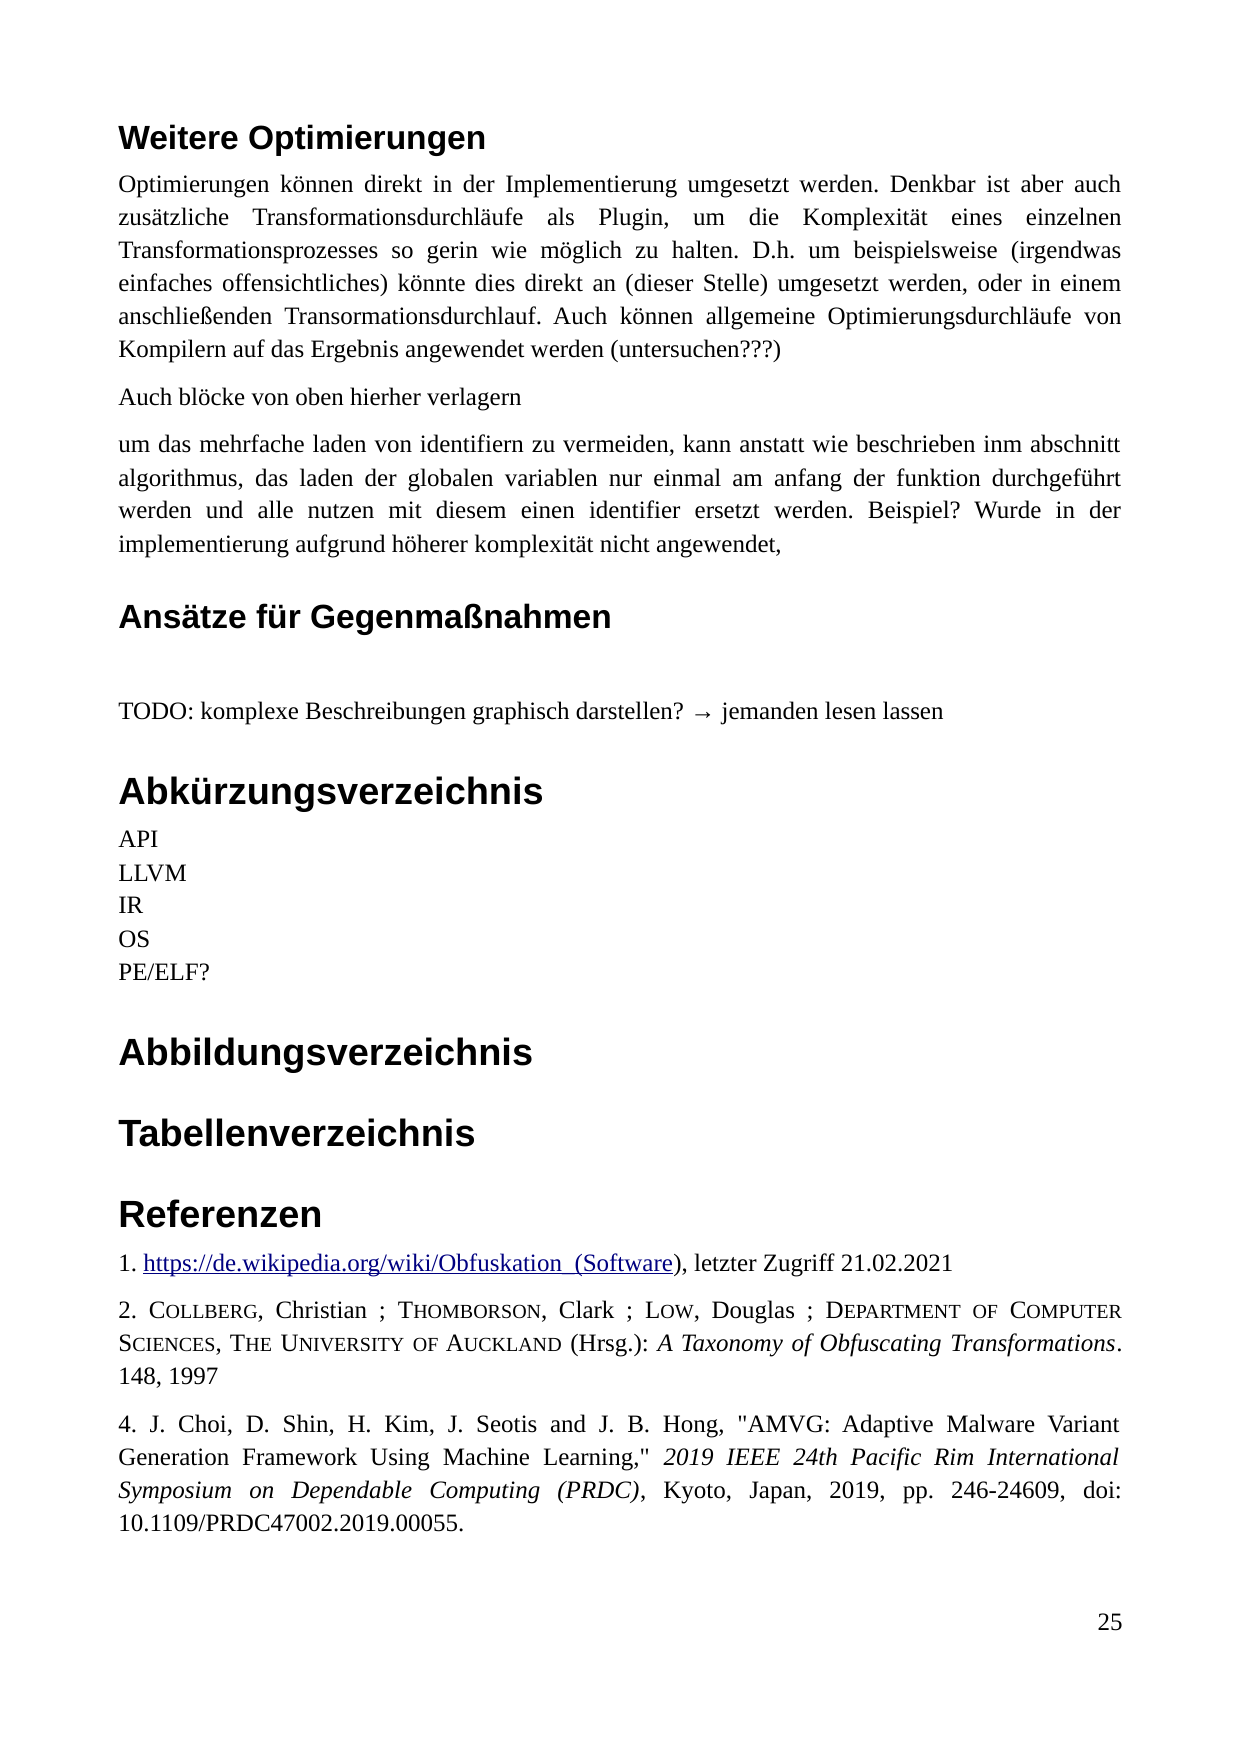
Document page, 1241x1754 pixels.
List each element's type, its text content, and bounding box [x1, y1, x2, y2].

text 2. Collberg, Christian ; Thomborson, Clark ; Low, Douglas ; Department of Computer Sciences, The University of Auckland (Hrsg.): A Taxonomy of Obfuscating Transformations. 148, 1997 [118, 1295, 1122, 1390]
subtitle Ansätze für Gegenmaßnahmen [118, 597, 1122, 636]
text um das mehrfache laden von identifiern zu vermeiden, kann anstatt wie beschrieben inm abschnitt algorithmus, das laden der globalen variablen nur einmal am anfang der funktion durchgeführt werden und alle nutzen mit diesem einen identifier ersetzt werden. Beispiel? Wurde in der implementierung aufgrund höherer komplexität nicht angewendet, [118, 429, 1122, 557]
text TODO: komplexe Beschreibungen graphisch darstellen? → jemanden lesen lassen [118, 696, 1122, 724]
subtitle Abbildungsverzeichnis [118, 1029, 1122, 1073]
text Optimierungen können direkt in der Implementierung umgesetzt werden. Denkbar ist aber auch zusätzliche Transformationsdurchläufe als Plugin, um die Komplexität eines einzelnen Transformationsprozesses so gerin wie möglich zu halten. D.h. um beispielsweise (irgendwas einfaches offensichtliches) könnte dies direkt an (dieser Stelle) umgesetzt werden, oder in einem anschließenden Transormationsdurchlauf. Auch können allgemeine Optimierungsdurchläufe von Kompilern auf das Ergebnis angewendet werden (untersuchen???) [118, 169, 1122, 363]
subtitle Weitere Optimierungen [118, 118, 1122, 157]
text Auch blöcke von oben hierher verlagern [118, 382, 1122, 411]
text 1. https://de.wikipedia.org/wiki/Obfuskation_(Software), letzter Zugriff 21.02.2021 [118, 1248, 1122, 1276]
subtitle Abkürzungsverzeichnis [118, 768, 1122, 812]
text API LLVM IR OS PE/ELF? [118, 824, 1122, 985]
subtitle Referenzen [118, 1192, 1122, 1235]
subtitle Tabellenverzeichnis [118, 1110, 1122, 1154]
text 4. J. Choi, D. Shin, H. Kim, J. Seotis and J. B. Hong, "AMVG: Adaptive Malware Variant Generation Framework Using Machine Learning," 2019 IEEE 24th Pacific Rim International Symposium on Dependable Computing (PRDC), Kyoto, Japan, 2019, pp. 246-24609, doi: 10.1109/PRDC47002.2019.00055. [118, 1409, 1122, 1537]
